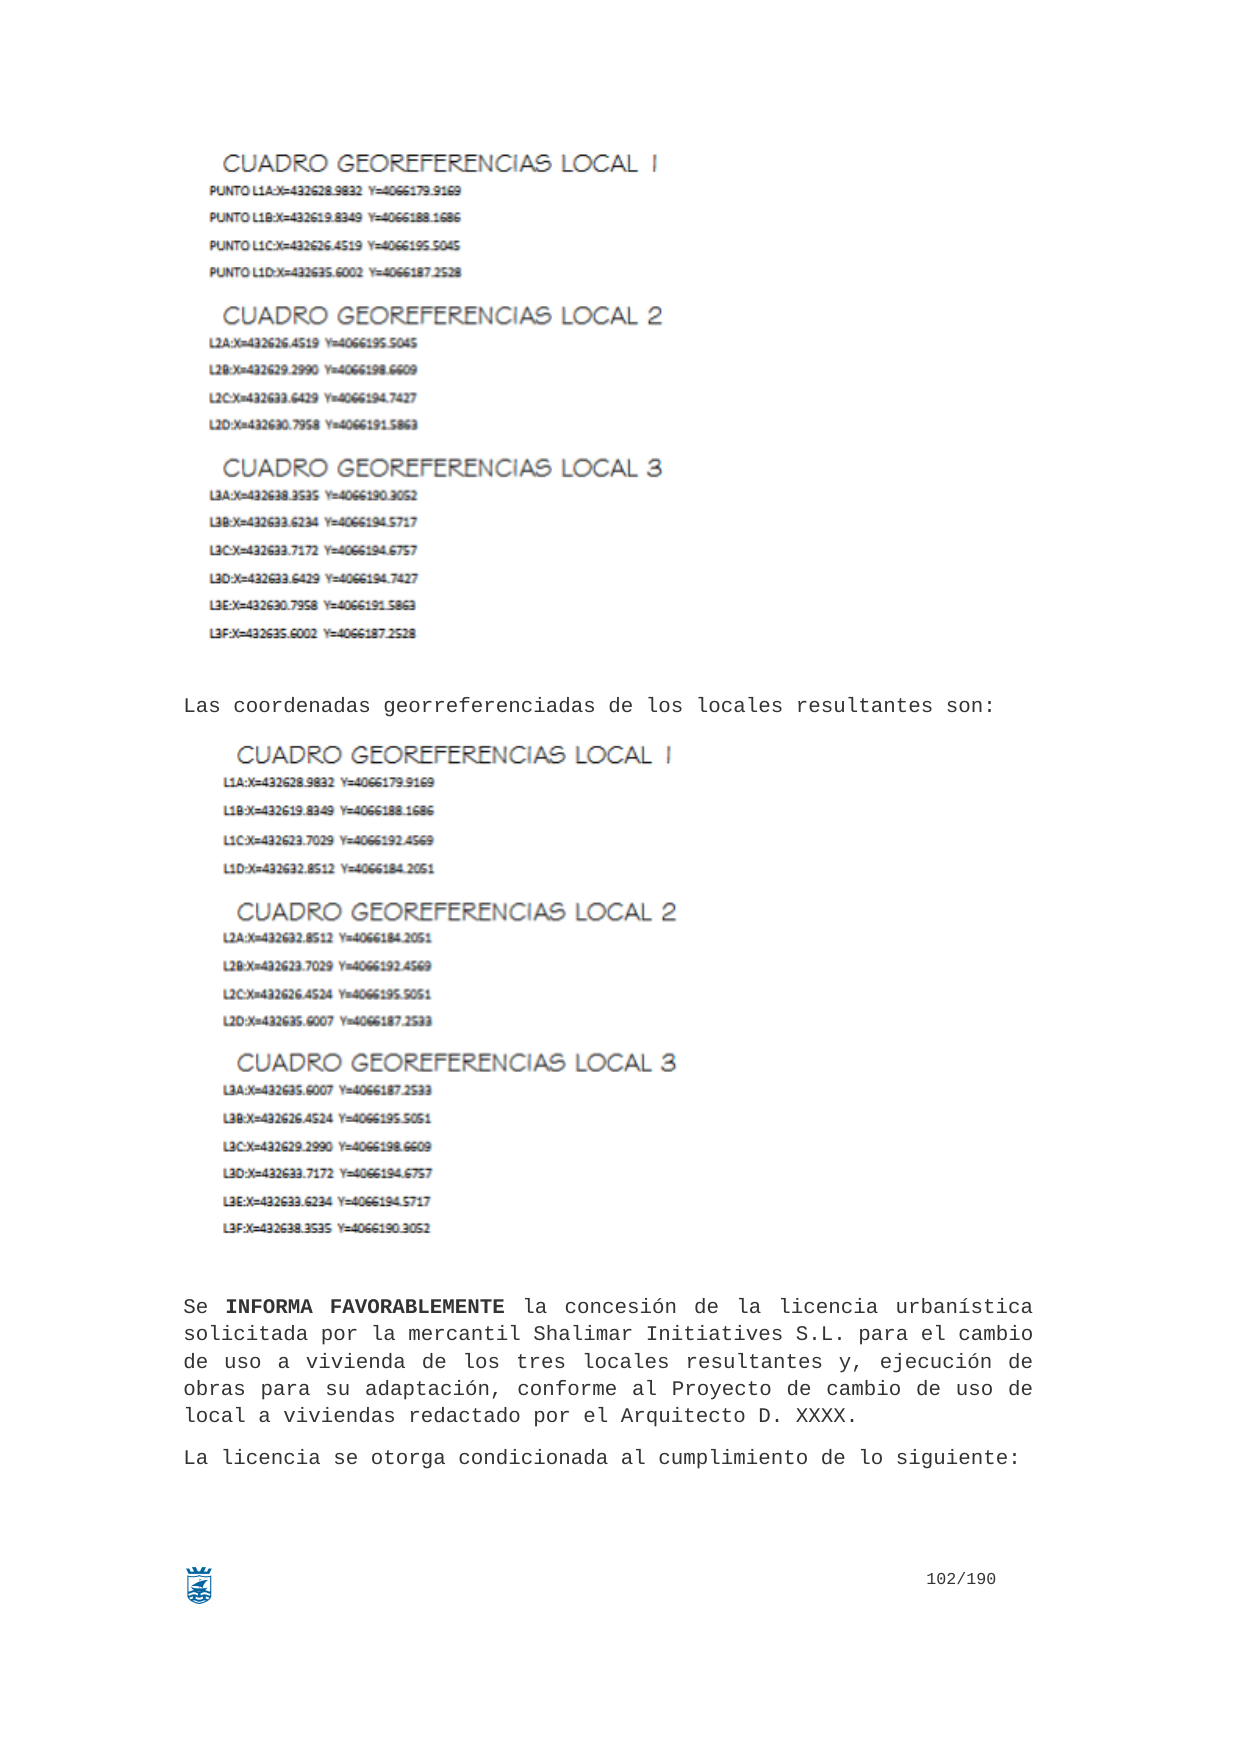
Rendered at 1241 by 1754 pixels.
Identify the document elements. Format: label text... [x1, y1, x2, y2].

picture [183, 1562, 214, 1607]
text Las coordenadas georreferenciadas de los locales resultantes son: [183, 665, 1033, 719]
text La licencia se otorga condicionada al cumplimiento de lo siguiente: [183, 1447, 1033, 1470]
text Se INFORMA FAVORABLEMENTE la concesión de la licencia urbanística solicitada por la mercantil Shalimar Initiatives S.L. para el cambio de uso a vivienda de los tres locales resultantes y, ejecución de obras para su adaptación, conforme al Proyecto de cambio de uso de local a viviendas redactado por el Arquitecto D. XXXX. [183, 1266, 1033, 1429]
picture [183, 147, 735, 665]
picture [183, 737, 724, 1266]
